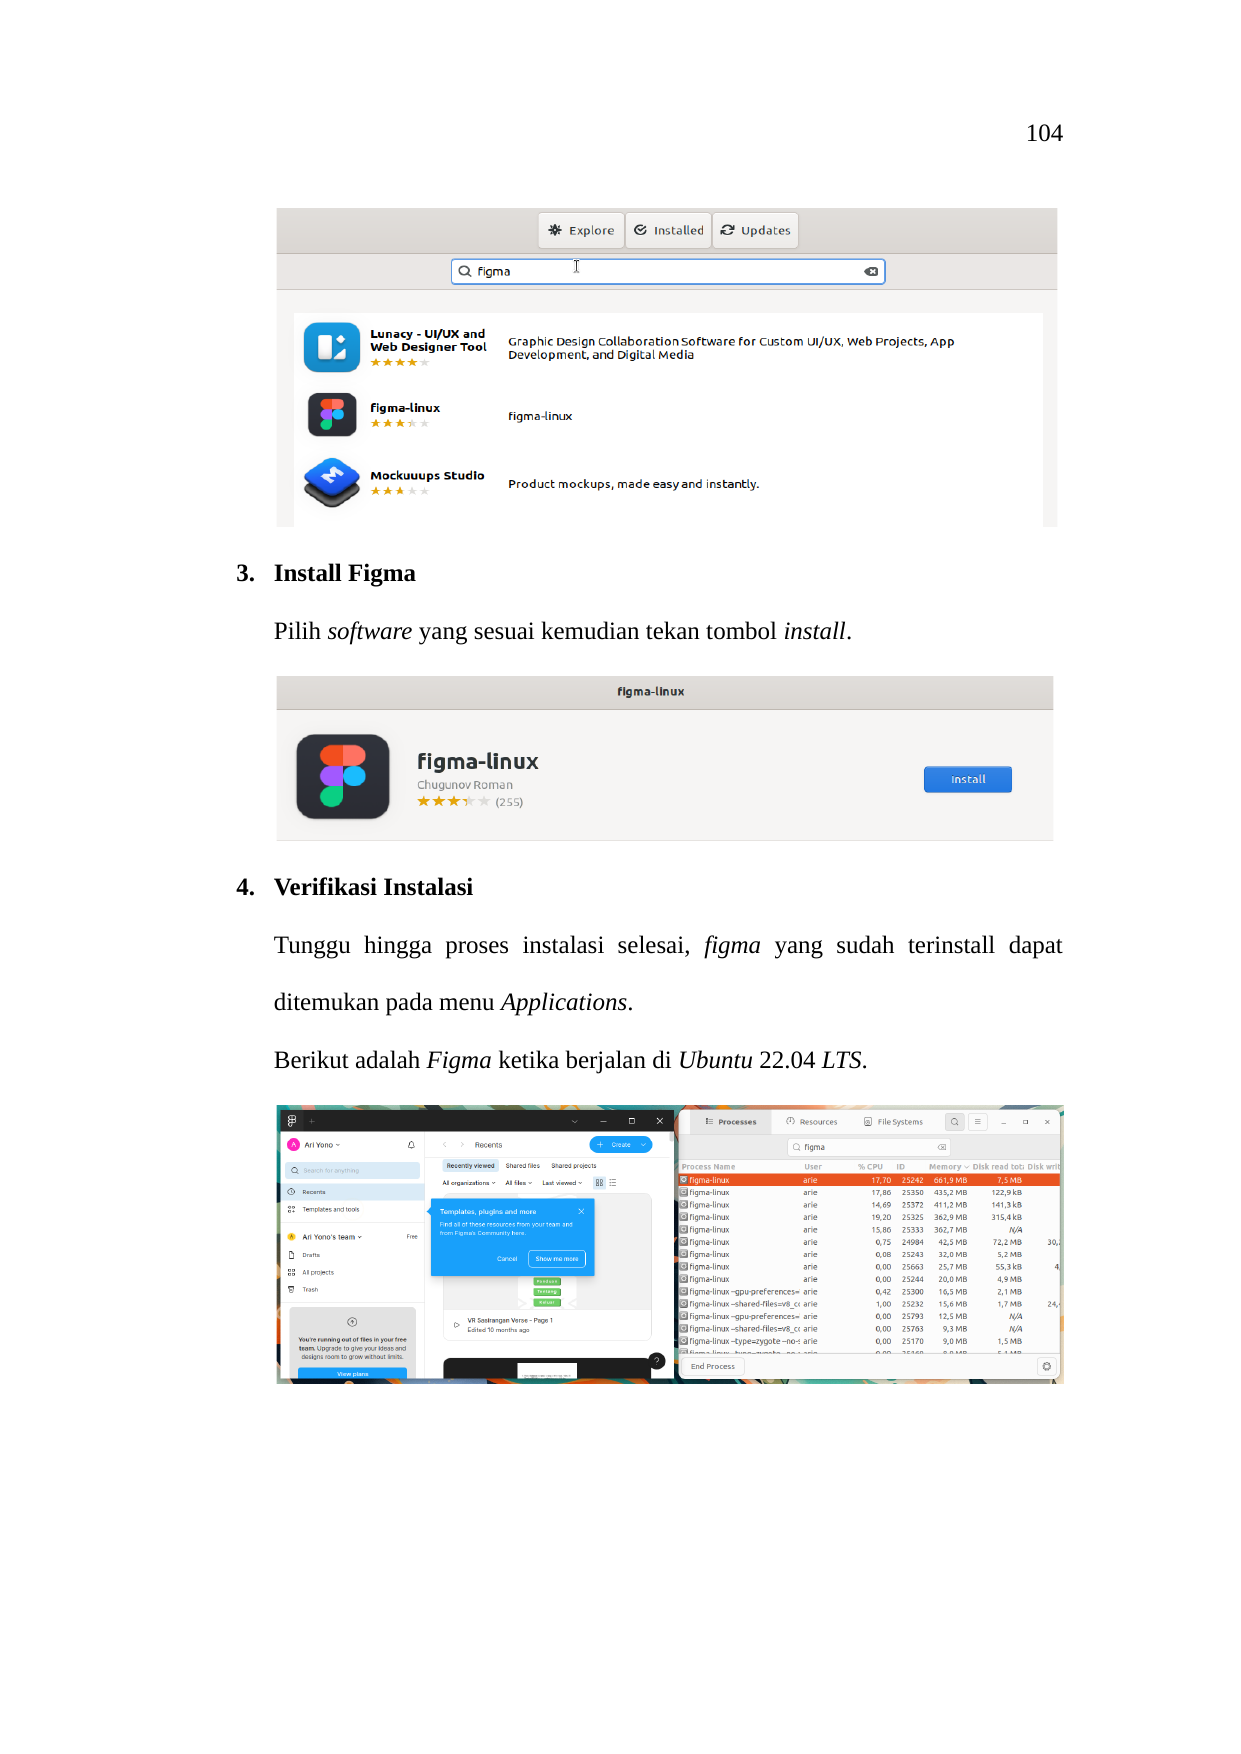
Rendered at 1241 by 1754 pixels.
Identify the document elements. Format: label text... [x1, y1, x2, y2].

list Tunggu hingga proses instalasi selesai, figma yang sudah terinstall dapat ditemukan pada menu Applications. [236, 930, 1063, 1016]
list Berikut adalah Figma ketika berjalan di Ubuntu 22.04 LTS. [236, 1045, 1063, 1073]
list Verifikasi Instalasi [236, 872, 1063, 901]
picture [276, 676, 1054, 841]
picture [276, 1105, 1064, 1384]
list Install Figma [236, 558, 1063, 587]
list Pilih software yang sesuai kemudian tekan tombol install. [236, 616, 1063, 645]
picture [276, 208, 1058, 527]
